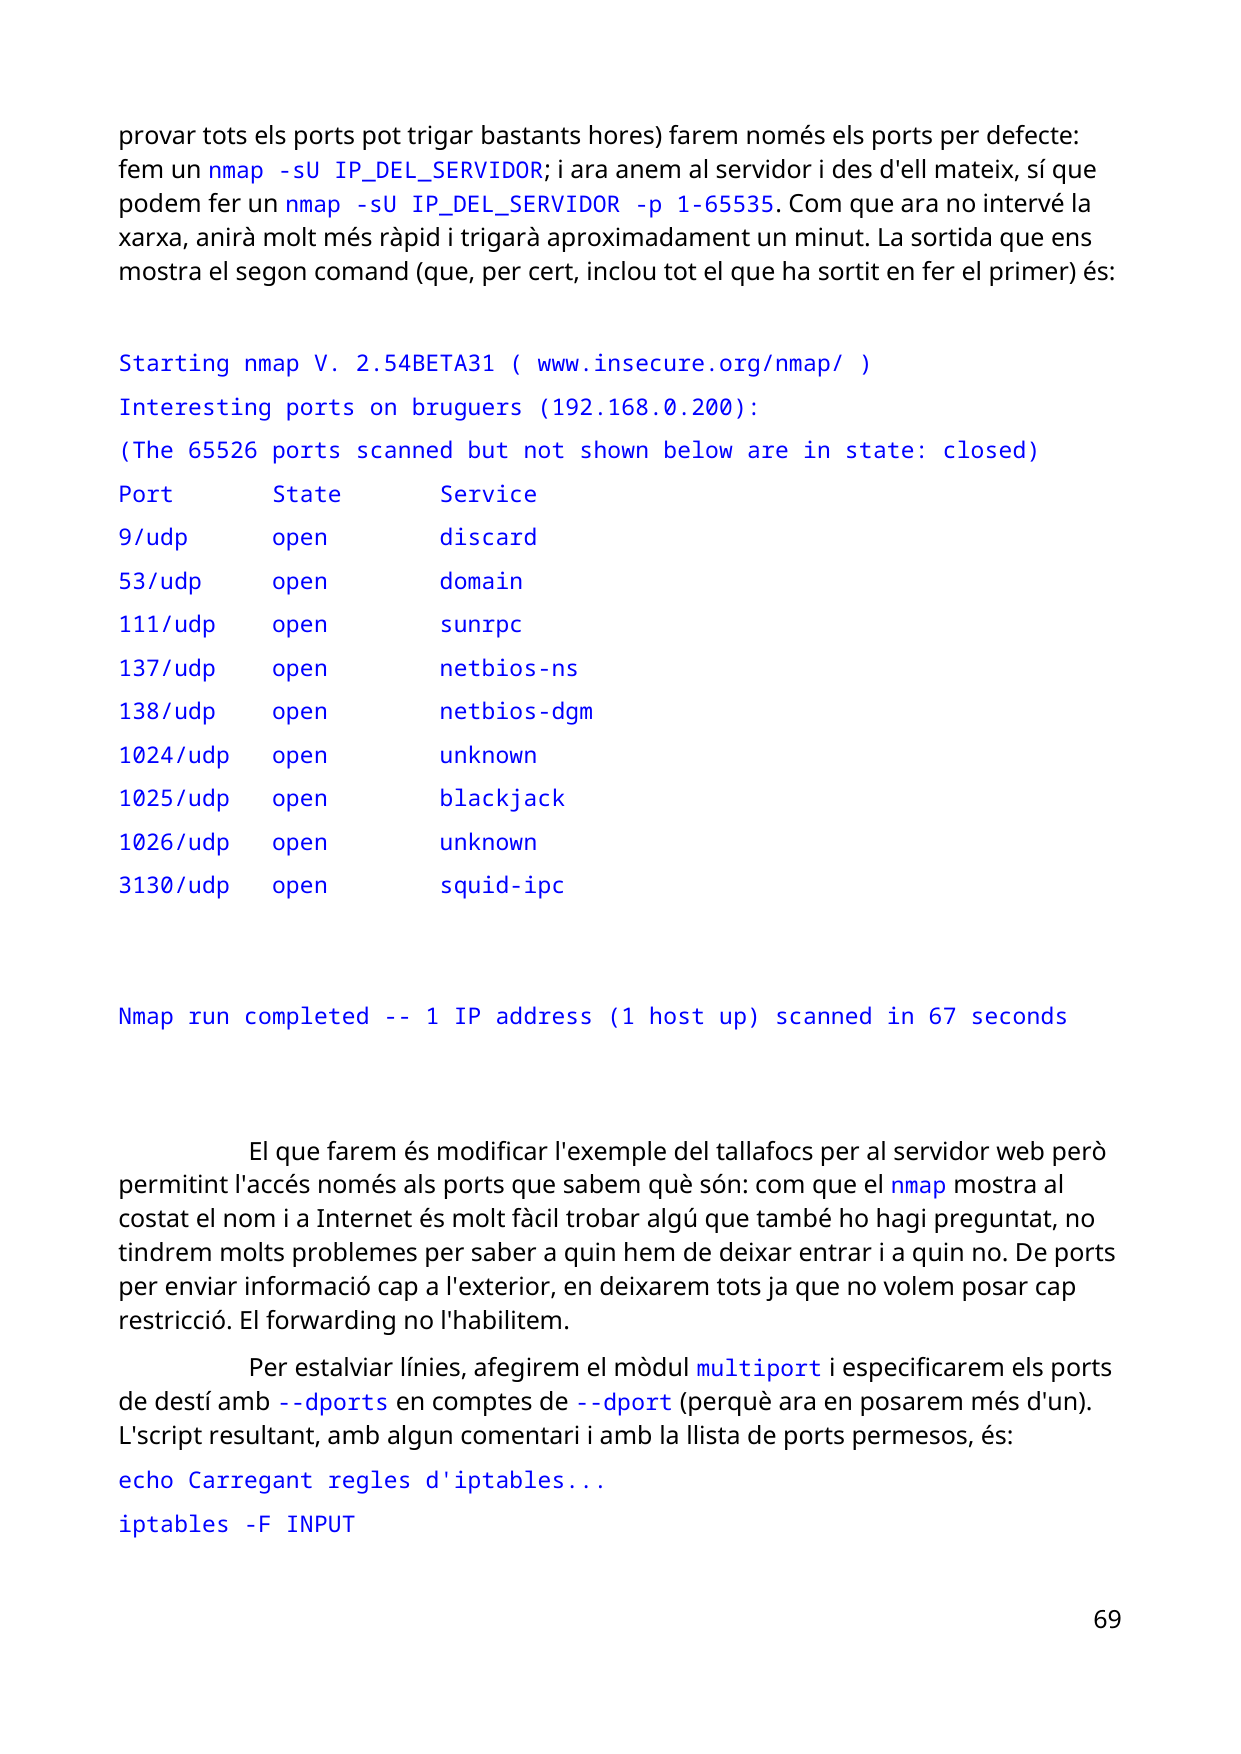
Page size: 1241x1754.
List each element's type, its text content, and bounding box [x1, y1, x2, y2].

text 1024/udp open unknown [118, 739, 1122, 770]
text 138/udp open netbios-dgm [118, 695, 1122, 726]
text Starting nmap V. 2.54BETA31 ( www.insecure.org/nmap/ ) [118, 347, 1122, 378]
text 111/udp open sunrpc [118, 608, 1122, 639]
text 3130/udp open squid-ipc [118, 869, 1122, 900]
text Port State Service [118, 477, 1122, 508]
text Nmap run completed -- 1 IP address (1 host up) scanned in 67 seconds [118, 1000, 1122, 1031]
text (The 65526 ports scanned but not shown below are in state: closed) [118, 434, 1122, 465]
text echo Carregant regles d'iptables... [118, 1464, 1122, 1495]
text 53/udp open domain [118, 564, 1122, 596]
text 137/udp open netbios-ns [118, 652, 1122, 683]
text 9/udp open discard [118, 521, 1122, 552]
text 1026/udp open unknown [118, 826, 1122, 857]
text 1025/udp open blackjack [118, 782, 1122, 813]
text El que farem és modificar l'exemple del tallafocs per al servidor web però permitint l'accés només als ports que sabem què són: com que el nmap mostra al costat el nom i a Internet és molt fàcil trobar algú que també ho hagi preguntat, no tindrem molts problemes per saber a quin hem de deixar entrar i a quin no. De ports per enviar informació cap a l'exterior, en deixarem tots ja que no volem posar cap restricció. El forwarding no l'habilitem. [118, 1133, 1122, 1337]
text Per estalviar línies, afegirem el mòdul multiport i especificarem els ports de destí amb --dports en comptes de --dport (perquè ara en posarem més d'un). L'script resultant, amb algun comentari i amb la llista de ports permesos, és: [118, 1350, 1122, 1452]
text provar tots els ports pot trigar bastants hores) farem només els ports per defecte: fem un nmap -sU IP_DEL_SERVIDOR; i ara anem al servidor i des d'ell mateix, sí que podem fer un nmap -sU IP_DEL_SERVIDOR -p 1-65535. Com que ara no intervé la xarxa, anirà molt més ràpid i trigarà aproximadament un minut. La sortida que ens mostra el segon comand (que, per cert, inclou tot el que ha sortit en fer el primer) és: [118, 118, 1122, 288]
text Interesting ports on bruguers (192.168.0.200): [118, 390, 1122, 421]
text iptables -F INPUT [118, 1508, 1122, 1539]
